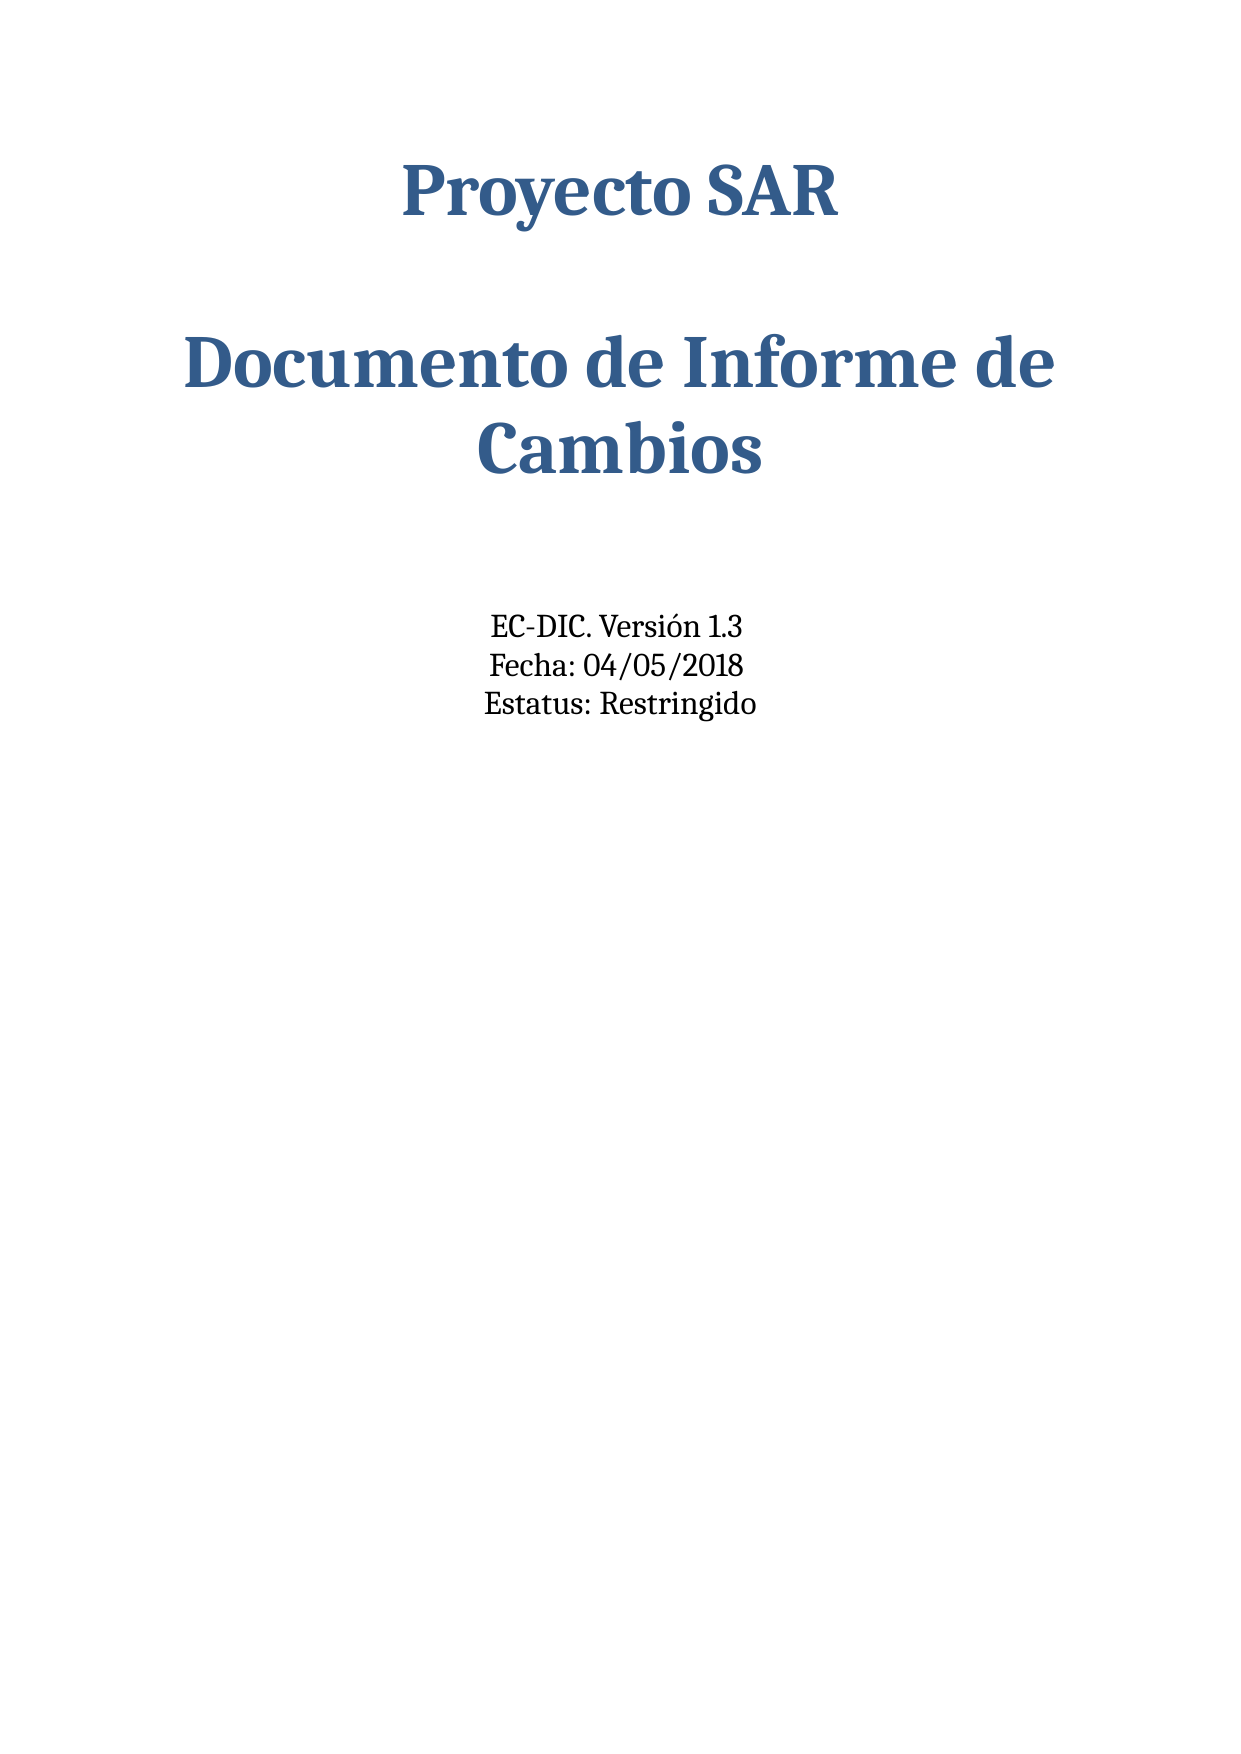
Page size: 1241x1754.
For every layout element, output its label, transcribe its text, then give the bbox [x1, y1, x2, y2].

text Estatus: Restringido [177, 684, 1063, 723]
text EC-DIC. Versión 1.3 [177, 608, 1063, 646]
text Proyecto SAR [177, 148, 1063, 234]
text Documento de Informe de Cambios [177, 320, 1063, 493]
text Fecha: 04/05/2018 [177, 646, 1063, 684]
